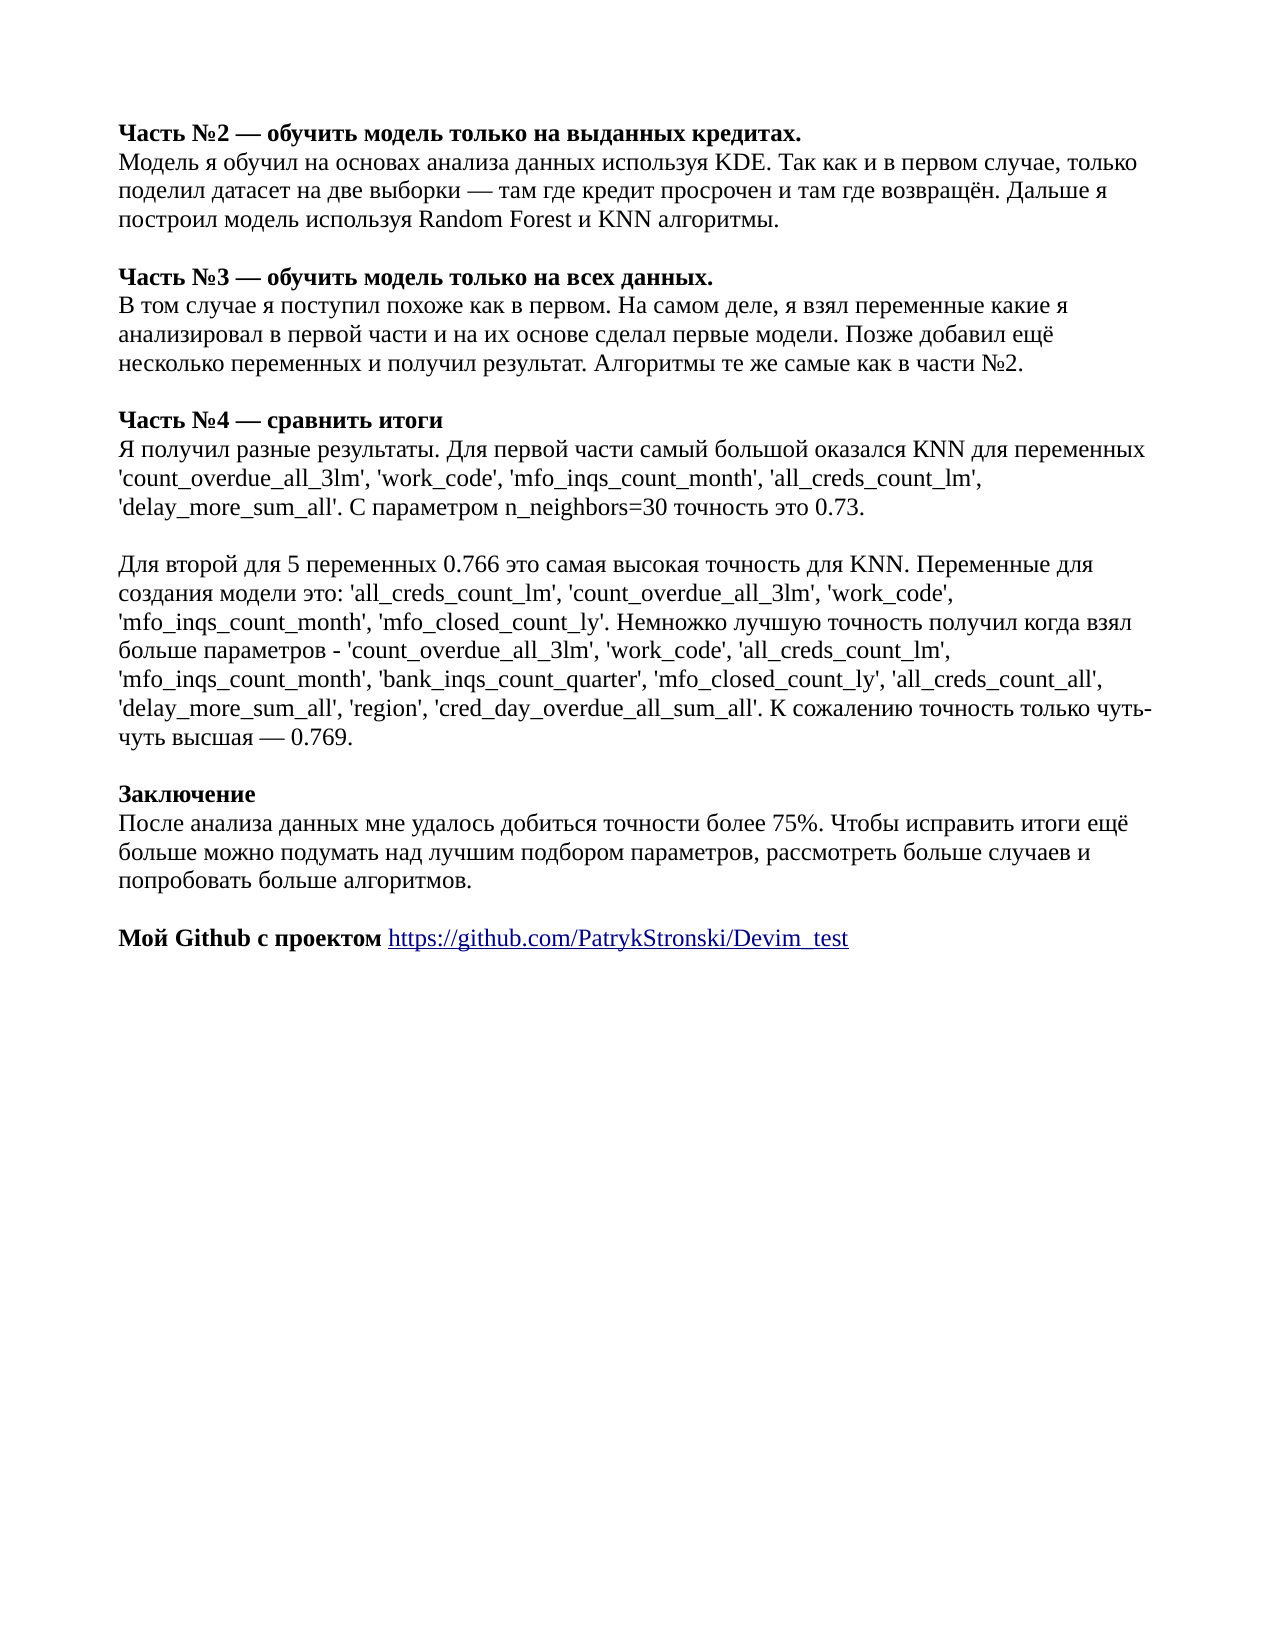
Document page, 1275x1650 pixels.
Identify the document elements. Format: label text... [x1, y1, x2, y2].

text Модель я обучил на основах анализа данных используя KDE. Так как и в первом случае, только поделил датасет на две выборки — там где кредит просрочен и там где возвращён. Дальше я построил модель используя Random Forest и KNN алгоритмы. [118, 147, 1157, 233]
text Часть №4 — сравнить итоги [118, 406, 1157, 434]
text Мой Github с проектом https://github.com/PatrykStronski/Devim_test [118, 923, 1157, 952]
text Для второй для 5 переменных 0.766 это самая высокая точность для KNN. Переменные для создания модели это: 'all_creds_count_lm', 'count_overdue_all_3lm', 'work_code', 'mfo_inqs_count_month', 'mfo_closed_count_ly'. Немножко лучшую точность получил когда взял больше параметров - 'count_overdue_all_3lm', 'work_code', 'all_creds_count_lm', 'mfo_inqs_count_month', 'bank_inqs_count_quarter', 'mfo_closed_count_ly', 'all_creds_count_all', 'delay_more_sum_all', 'region', 'cred_day_overdue_all_sum_all'. К сожалению точность только чуть-чуть высшая — 0.769. [118, 549, 1157, 751]
text Я получил разные результаты. Для первой части самый большой оказался КNN для переменных 'count_overdue_all_3lm', 'work_code', 'mfo_inqs_count_month', 'all_creds_count_lm', 'delay_more_sum_all'. С параметром n_neighbors=30 точность это 0.73. [118, 434, 1157, 521]
text Часть №3 — обучить модель только на всех данных. [118, 262, 1157, 291]
text После анализа данных мне удалось добиться точности более 75%. Чтобы исправить итоги ещё больше можно подумать над лучшим подбором параметров, рассмотреть больше случаев и попробовать больше алгоритмов. [118, 808, 1157, 894]
text В том случае я поступил похоже как в первом. На самом деле, я взял переменные какие я анализировал в первой части и на их основе сделал первые модели. Позже добавил ещё несколько переменных и получил результат. Алгоритмы те же самые как в части №2. [118, 291, 1157, 377]
text Часть №2 — обучить модель только на выданных кредитах. [118, 118, 1157, 147]
text Заключение [118, 779, 1157, 808]
